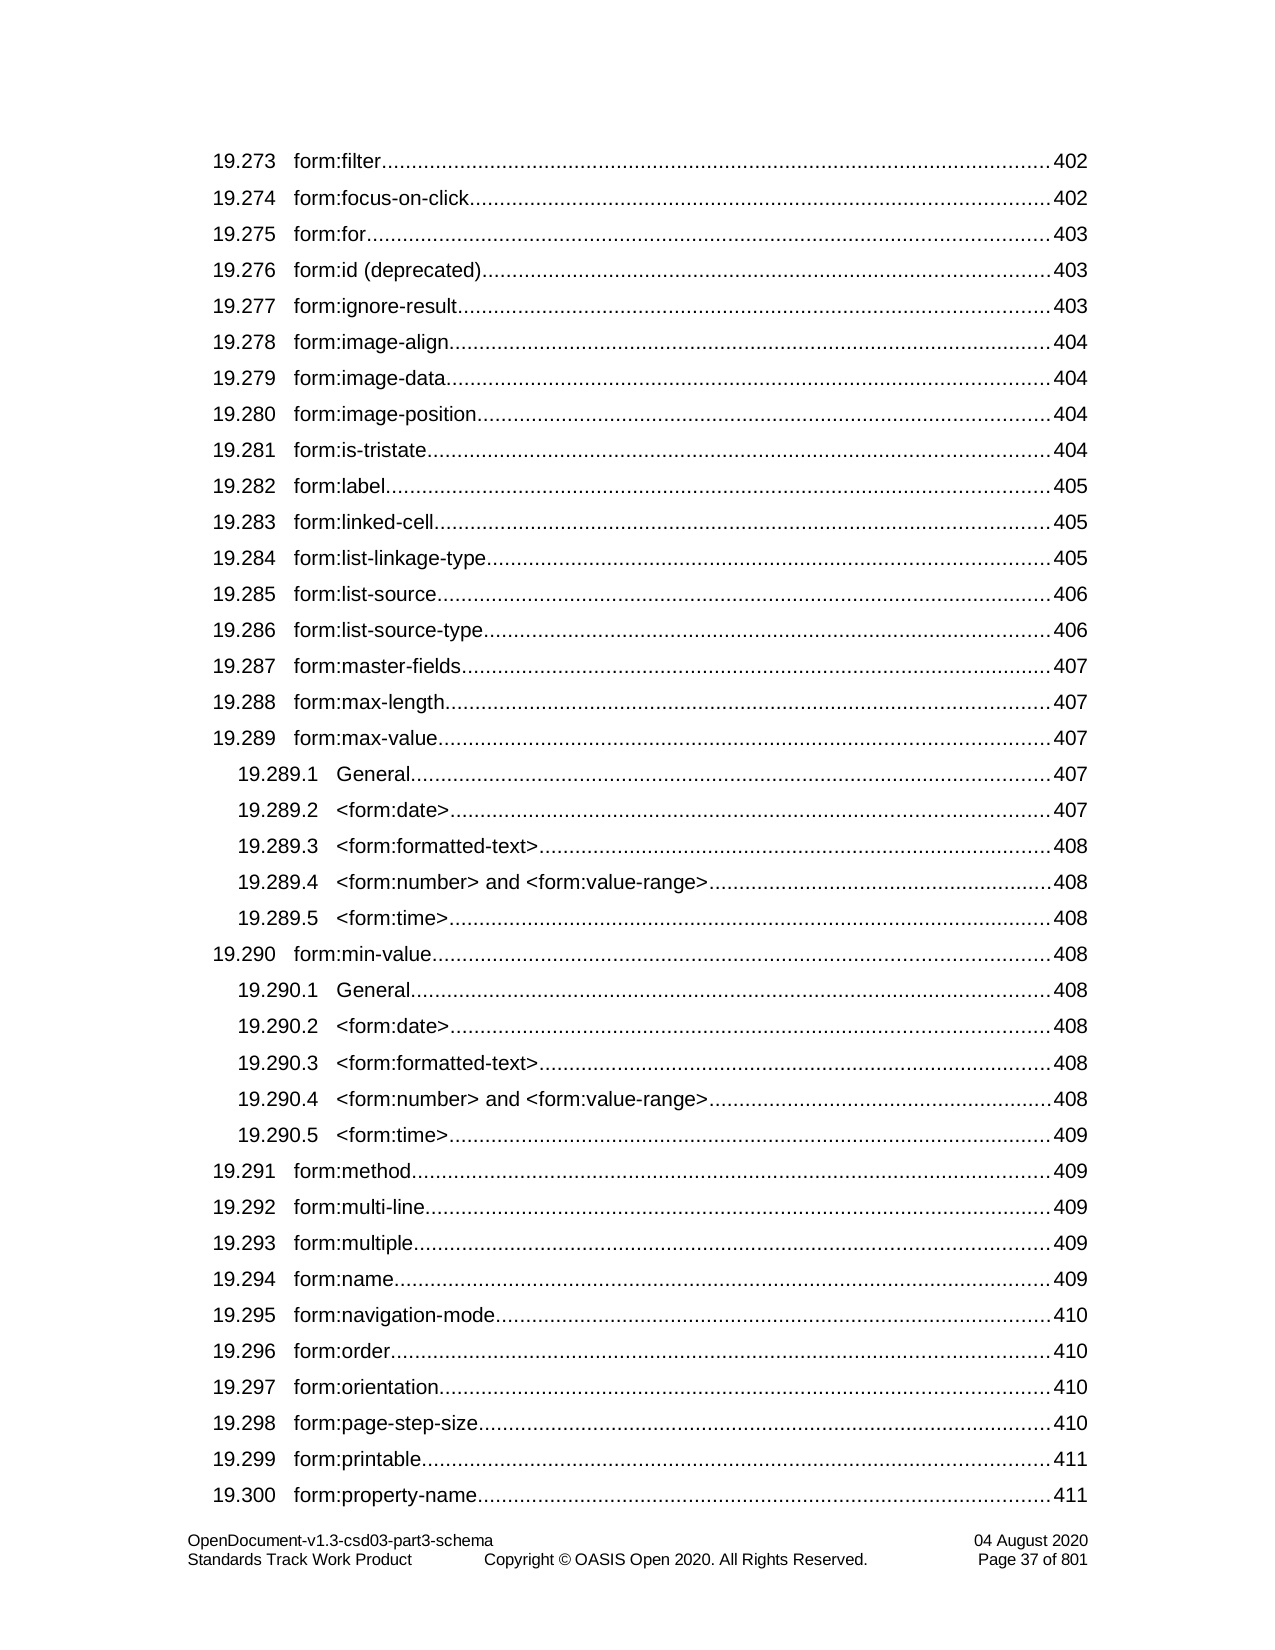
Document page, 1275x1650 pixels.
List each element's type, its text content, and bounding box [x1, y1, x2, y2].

text 19.289.4 <form:number> and <form:value-range> 408 [237, 871, 1088, 894]
text 19.290 form:min-value 408 [212, 943, 1088, 966]
text 19.273 form:filter 402 [212, 150, 1088, 173]
text 19.280 form:image-position 404 [212, 402, 1088, 426]
text 19.299 form:printable 411 [212, 1447, 1088, 1471]
text 19.290.1 General 408 [237, 979, 1088, 1002]
text 19.290.5 <form:time> 409 [237, 1123, 1088, 1147]
text 19.282 form:label 405 [212, 474, 1088, 498]
text 19.289.3 <form:formatted-text> 408 [237, 835, 1088, 858]
text 19.274 form:focus-on-click 402 [212, 186, 1088, 209]
text 19.276 form:id (deprecated) 403 [212, 258, 1088, 282]
text 19.298 form:page-step-size 410 [212, 1411, 1088, 1435]
text 19.289 form:max-value 407 [212, 727, 1088, 750]
text 19.293 form:multiple 409 [212, 1231, 1088, 1255]
text 19.279 form:image-data 404 [212, 366, 1088, 390]
text 19.290.4 <form:number> and <form:value-range> 408 [237, 1087, 1088, 1111]
text 19.290.2 <form:date> 408 [237, 1015, 1088, 1038]
text 19.289.2 <form:date> 407 [237, 799, 1088, 822]
text 19.275 form:for 403 [212, 222, 1088, 246]
text 19.285 form:list-source 406 [212, 582, 1088, 606]
text 19.290.3 <form:formatted-text> 408 [237, 1051, 1088, 1074]
text 19.278 form:image-align 404 [212, 330, 1088, 354]
text 19.289.5 <form:time> 408 [237, 907, 1088, 930]
text 19.291 form:method 409 [212, 1159, 1088, 1183]
text 19.281 form:is-tristate 404 [212, 438, 1088, 462]
text 19.277 form:ignore-result 403 [212, 294, 1088, 318]
text 19.292 form:multi-line 409 [212, 1195, 1088, 1219]
text 19.284 form:list-linkage-type 405 [212, 546, 1088, 570]
text 19.300 form:property-name 411 [212, 1483, 1088, 1507]
text 19.286 form:list-source-type 406 [212, 618, 1088, 642]
text 19.283 form:linked-cell 405 [212, 510, 1088, 534]
text 19.288 form:max-length 407 [212, 691, 1088, 714]
text 19.296 form:order 410 [212, 1339, 1088, 1363]
text 19.295 form:navigation-mode 410 [212, 1303, 1088, 1327]
text 19.287 form:master-fields 407 [212, 654, 1088, 678]
text 19.289.1 General 407 [237, 763, 1088, 786]
text 19.294 form:name 409 [212, 1267, 1088, 1291]
text 19.297 form:orientation 410 [212, 1375, 1088, 1399]
